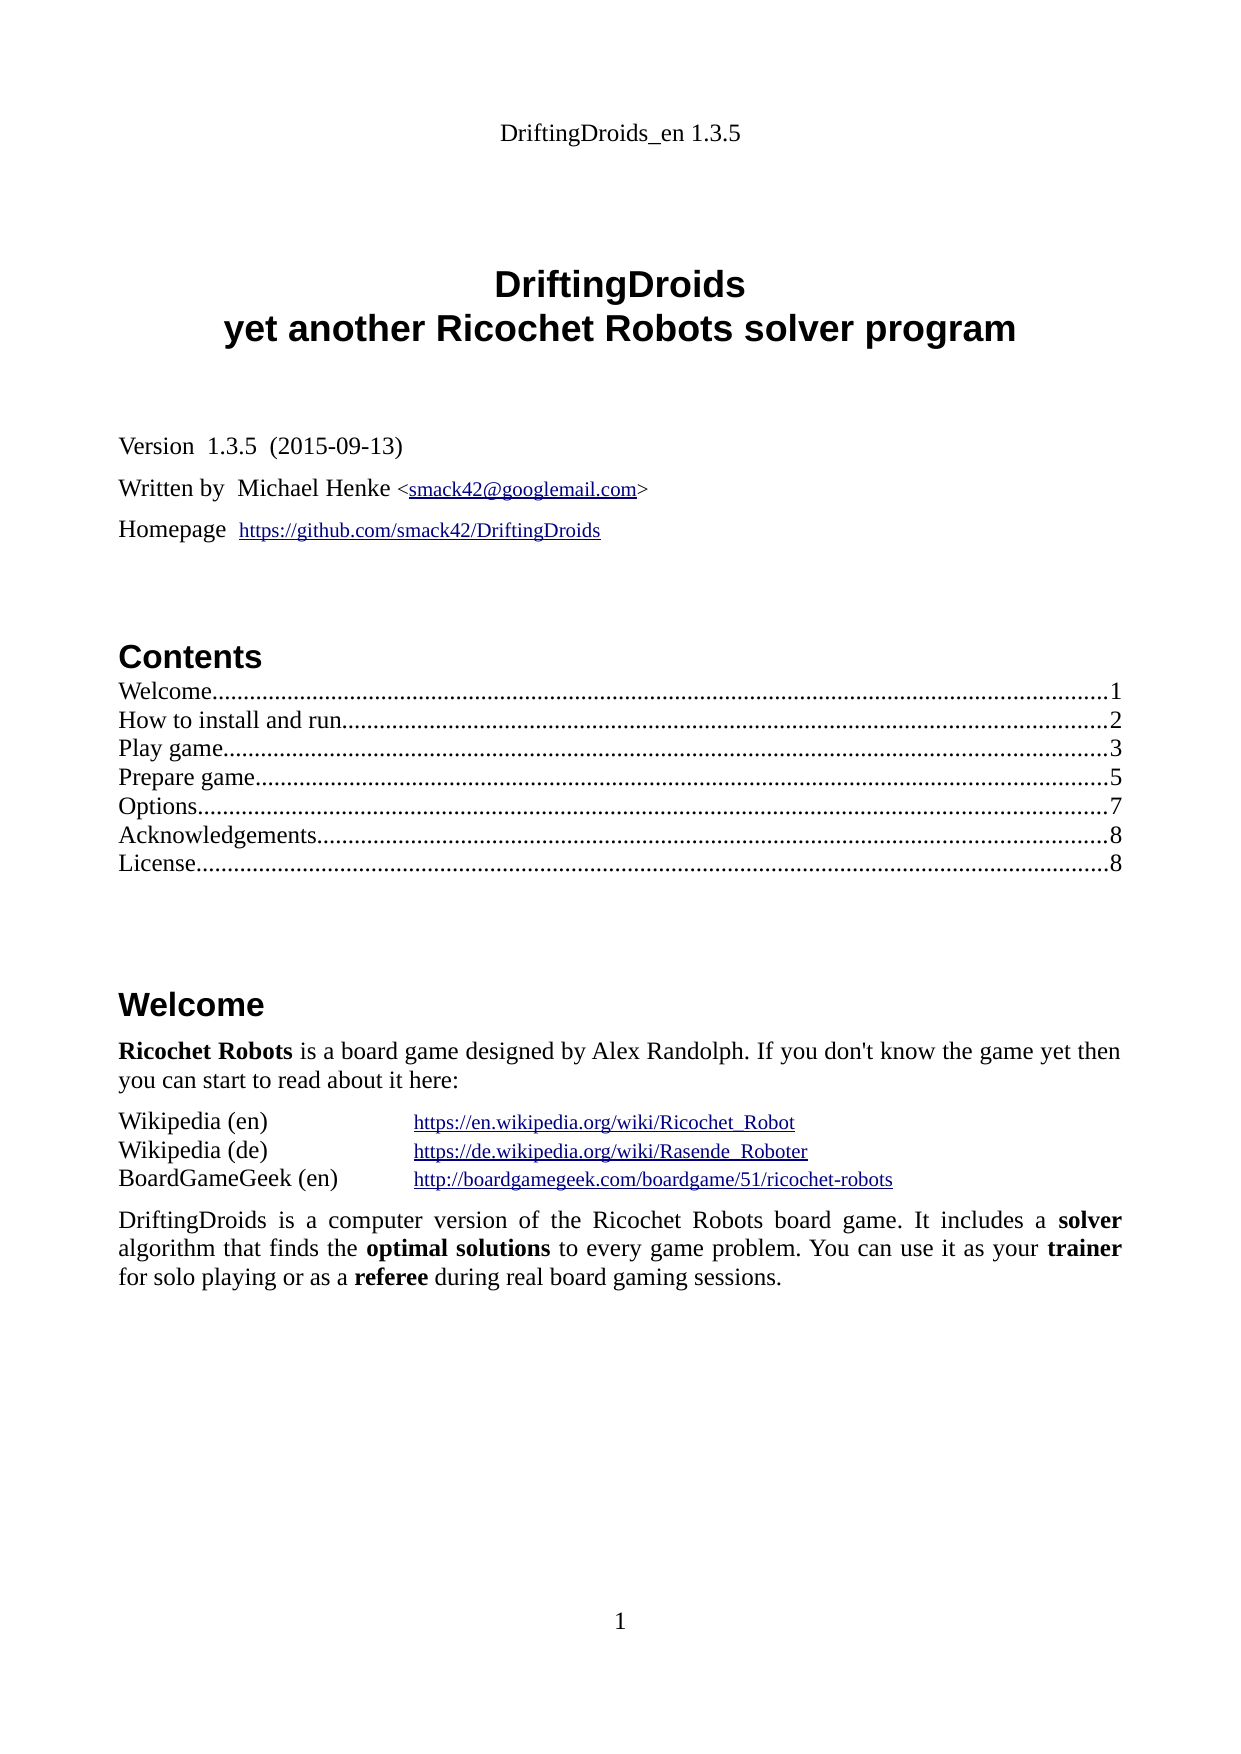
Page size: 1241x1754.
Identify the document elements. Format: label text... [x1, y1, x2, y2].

list Homepage https://github.com/smack42/DriftingDroids [118, 514, 1122, 543]
subtitle Welcome [118, 985, 1122, 1023]
text yet another Ricochet Robots solver program [118, 306, 1122, 349]
text License 8 [118, 848, 1122, 877]
text Acknowledgements 8 [118, 820, 1122, 848]
text Play game 3 [118, 733, 1122, 762]
text Prepare game 5 [118, 762, 1122, 791]
subtitle Contents [118, 638, 1122, 676]
text Options 7 [118, 791, 1122, 820]
text Ricochet Robots is a board game designed by Alex Randolph. If you don't know the game yet then you can start to read about it here: [118, 1036, 1122, 1093]
text DriftingDroids [118, 263, 1122, 306]
text How to install and run 2 [118, 705, 1122, 733]
list Version 1.3.5 (2015-09-13) [118, 431, 1122, 460]
text DriftingDroids is a computer version of the Ricochet Robots board game. It includes a solver algorithm that finds the optimal solutions to every game problem. You can use it as your trainer for solo playing or as a referee during real board gaming sessions. [118, 1205, 1122, 1291]
list Written by Michael Henke <smack42@googlemail.com> [118, 473, 1122, 501]
text Welcome 1 [118, 676, 1122, 705]
text Wikipedia (en) https://en.wikipedia.org/wiki/Ricochet_Robot Wikipedia (de) https://de.wikipedia.org/wiki/Rasende_Roboter BoardGameGeek (en) http://boardgamegeek.com/boardgame/51/ricochet-robots [118, 1106, 1122, 1192]
